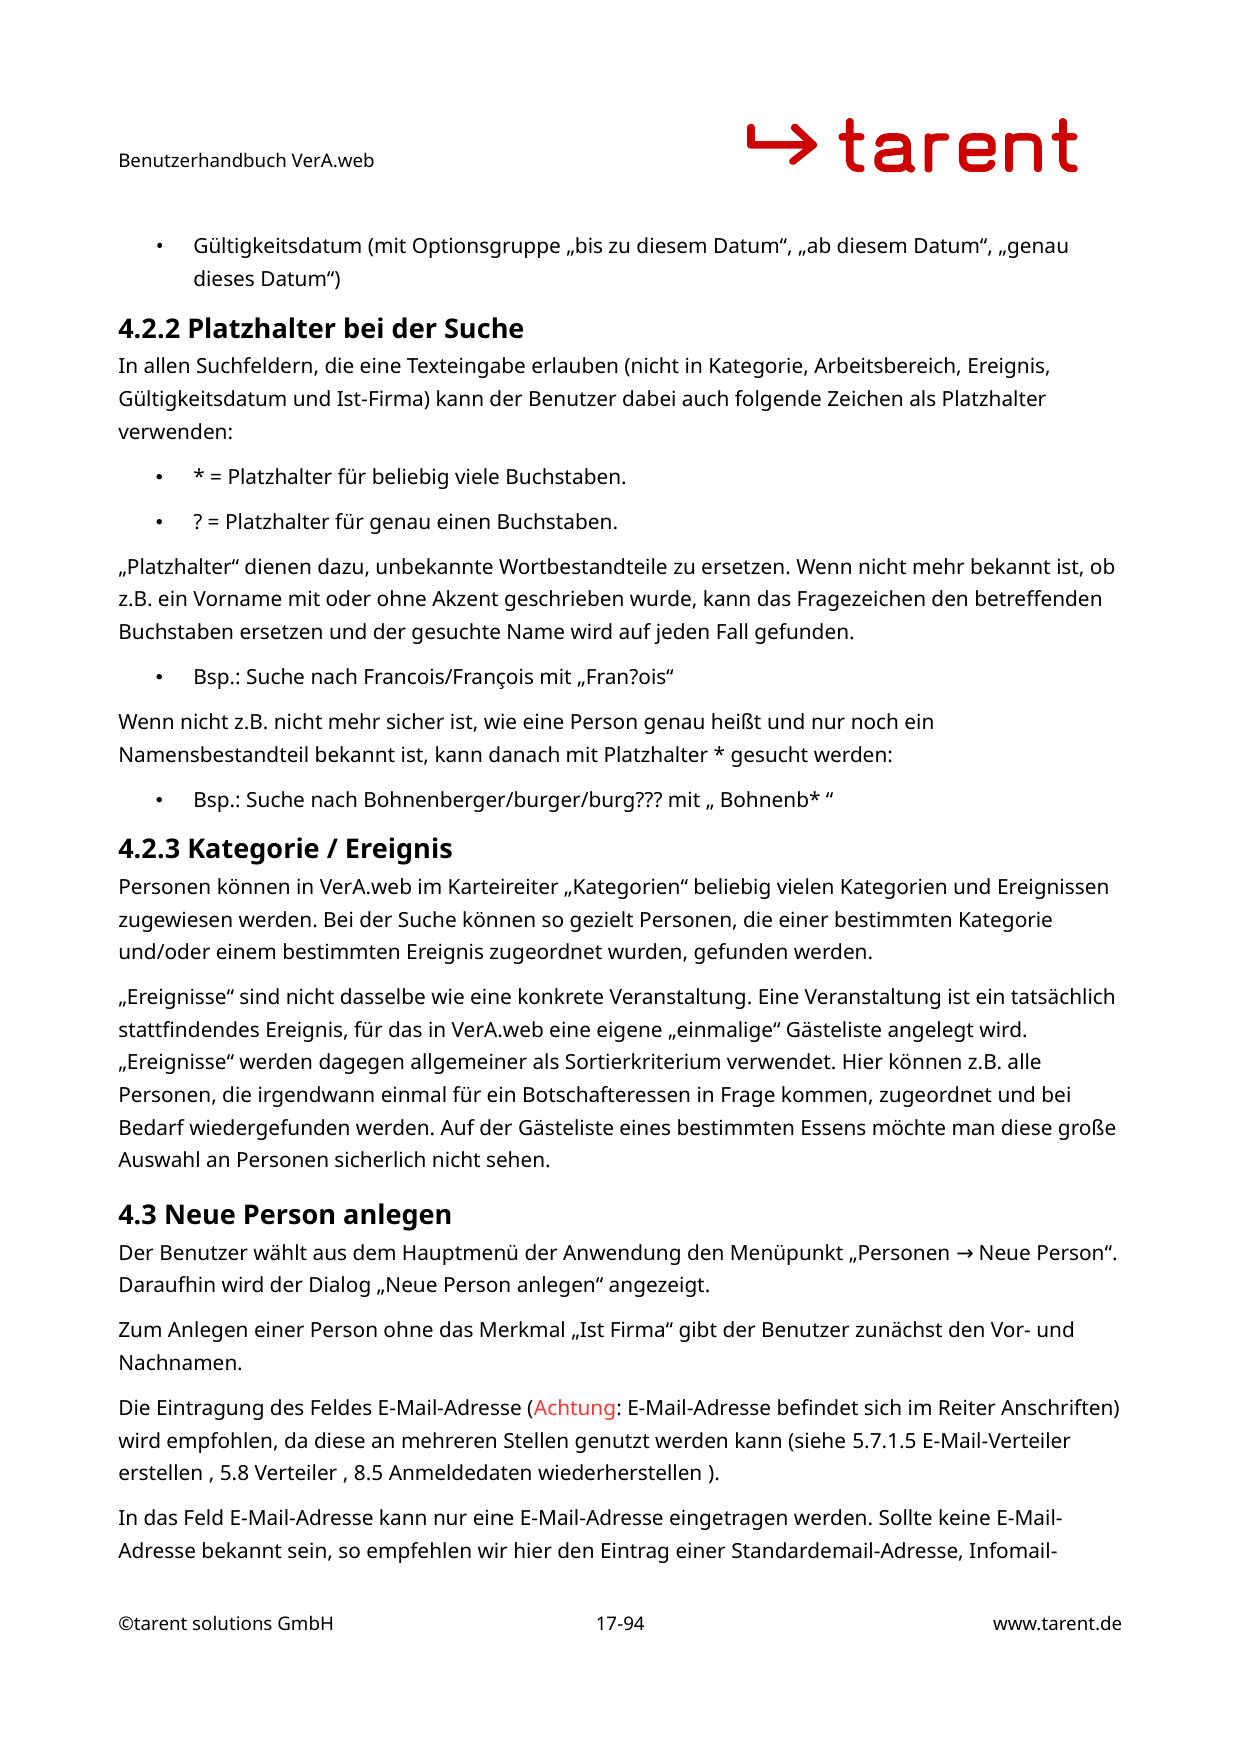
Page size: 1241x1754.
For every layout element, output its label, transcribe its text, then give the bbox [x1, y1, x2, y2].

subtitle Neue Person anlegen [118, 1196, 1122, 1232]
text In das Feld E-Mail-Adresse kann nur eine E-Mail-Adresse eingetragen werden. Sollte keine E-Mail-Adresse bekannt sein, so empfehlen wir hier den Eintrag einer Standardemail-Adresse, Infomail- [118, 1503, 1122, 1564]
text Zum Anlegen einer Person ohne das Merkmal „Ist Firma“ gibt der Benutzer zunächst den Vor- und Nachnamen. [118, 1316, 1122, 1377]
list Gültigkeitsdatum (mit Optionsgruppe „bis zu diesem Datum“, „ab diesem Datum“, „genau dieses Datum“) [156, 232, 1122, 293]
list * = Platzhalter für beliebig viele Buchstaben. [156, 462, 1122, 490]
list Bsp.: Suche nach Bohnenberger/burger/burg??? mit „ Bohnenb* “ [156, 785, 1122, 813]
text „Platzhalter“ dienen dazu, unbekannte Wortbestandteile zu ersetzen. Wenn nicht mehr bekannt ist, ob z.B. ein Vorname mit oder ohne Akzent geschrieben wurde, kann das Fragezeichen den betreffenden Buchstaben ersetzen und der gesuchte Name wird auf jeden Fall gefunden. [118, 552, 1122, 646]
list ? = Platzhalter für genau einen Buchstaben. [156, 507, 1122, 535]
text Die Eintragung des Feldes E-Mail-Adresse (Achtung: E-Mail-Adresse befindet sich im Reiter Anschriften) wird empfohlen, da diese an mehreren Stellen genutzt werden kann (siehe 5.7.1.5 E-Mail-Verteiler erstellen , 5.8 Verteiler , 8.5 Anmeldedaten wiederherstellen ). [118, 1393, 1122, 1487]
list Bsp.: Suche nach Francois/François mit „Fran?ois“ [156, 662, 1122, 691]
subtitle Kategorie / Ereignis [118, 830, 1122, 867]
subtitle Platzhalter bei der Suche [118, 309, 1122, 346]
text In allen Suchfeldern, die eine Texteingabe erlauben (nicht in Kategorie, Arbeitsbereich, Ereignis, Gültigkeitsdatum und Ist-Firma) kann der Benutzer dabei auch folgende Zeichen als Platzhalter verwenden: [118, 352, 1122, 445]
text „Ereignisse“ sind nicht dasselbe wie eine konkrete Veranstaltung. Eine Veranstaltung ist ein tatsächlich stattfindendes Ereignis, für das in VerA.web eine eigene „einmalige“ Gästeliste angelegt wird. „Ereignisse“ werden dagegen allgemeiner als Sortierkriterium verwendet. Hier können z.B. alle Personen, die irgendwann einmal für ein Botschafteressen in Frage kommen, zugeordnet und bei Bedarf wiedergefunden werden. Auf der Gästeliste eines bestimmten Essens möchte man diese große Auswahl an Personen sicherlich nicht sehen. [118, 982, 1122, 1174]
text Wenn nicht z.B. nicht mehr sicher ist, wie eine Person genau heißt und nur noch ein Namensbestandteil bekannt ist, kann danach mit Platzhalter * gesucht werden: [118, 707, 1122, 768]
text Personen können in VerA.web im Karteireiter „Kategorien“ beliebig vielen Kategorien und Ereignissen zugewiesen werden. Bei der Suche können so gezielt Personen, die einer bestimmten Kategorie und/oder einem bestimmten Ereignis zugeordnet wurden, gefunden werden. [118, 872, 1122, 966]
text Der Benutzer wählt aus dem Hauptmenü der Anwendung den Menüpunkt „Personen → Neue Person“. Daraufhin wird der Dialog „Neue Person anlegen“ angezeigt. [118, 1238, 1122, 1299]
